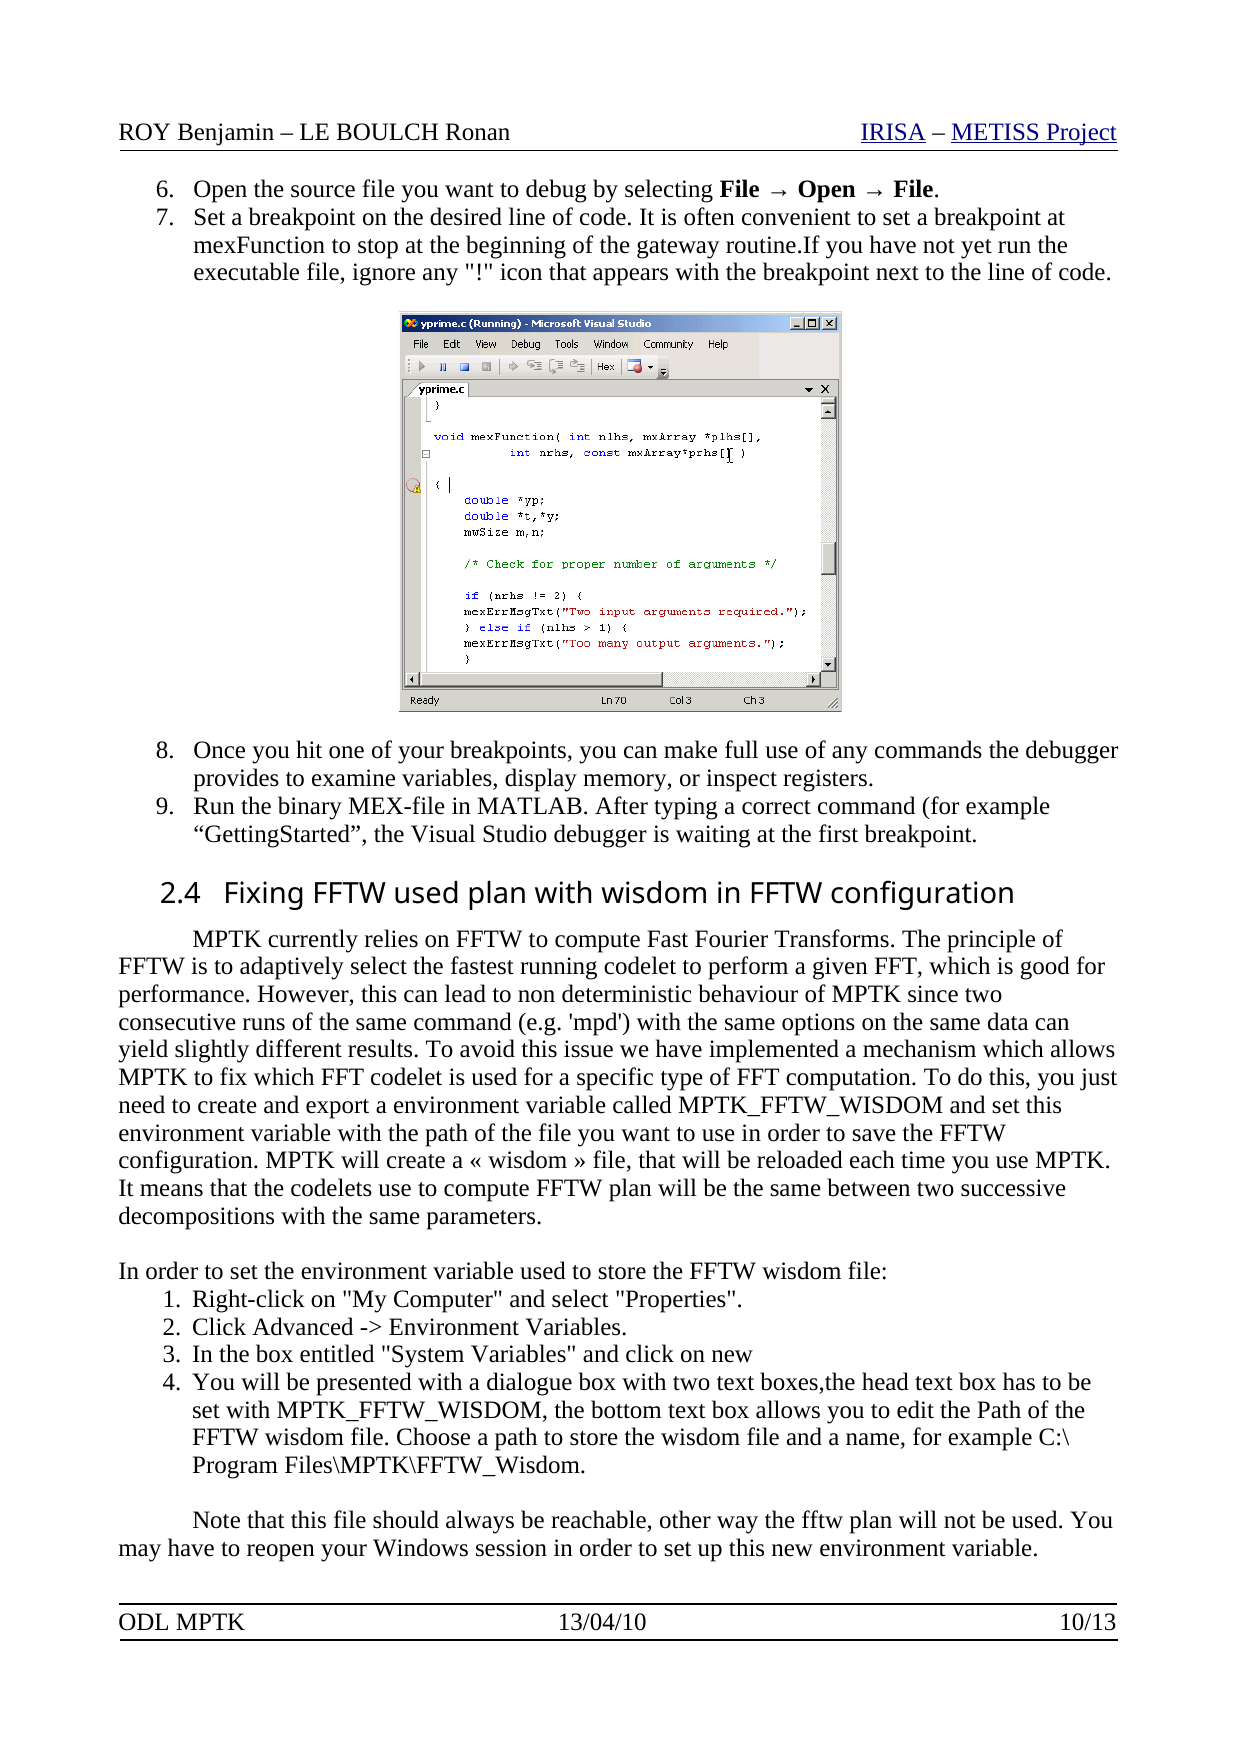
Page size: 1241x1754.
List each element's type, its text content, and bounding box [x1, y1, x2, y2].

subtitle Fixing FFTW used plan with wisdom in FFTW configuration [118, 872, 1122, 912]
list You will be presented with a dialogue box with two text boxes,the head text box has to be set with MPTK_FFTW_WISDOM, the bottom text box allows you to edit the Path of the FFTW wisdom file. Choose a path to store the wisdom file and a name, for example C:\Program Files\MPTK\FFTW_Wisdom. [162, 1368, 1122, 1479]
text In order to set the environment variable used to store the FFTW wisdom file: [118, 1257, 1122, 1285]
list Right-click on "My Computer" and select "Properties". [162, 1285, 1122, 1313]
text MPTK currently relies on FFTW to compute Fast Fourier Transforms. The principle of FFTW is to adaptively select the fastest running codelet to perform a given FFT, which is good for performance. However, this can lead to non deterministic behaviour of MPTK since two consecutive runs of the same command (e.g. 'mpd') with the same options on the same data can yield slightly different results. To avoid this issue we have implemented a mechanism which allows MPTK to fix which FFT codelet is used for a specific type of FFT computation. To do this, you just need to create and export a environment variable called MPTK_FFTW_WISDOM and set this environment variable with the path of the file you want to use in order to save the FFTW configuration. MPTK will create a « wisdom » file, that will be reloaded each time you use MPTK. It means that the codelets use to compute FFTW plan will be the same between two successive decompositions with the same parameters. [118, 925, 1122, 1229]
text Note that this file should always be reachable, other way the fftw plan will not be used. You may have to reopen your Windows session in order to set up this new environment variable. [118, 1507, 1122, 1562]
list In the box entitled "System Variables" and click on new [162, 1340, 1122, 1368]
list Open the source file you want to debug by selecting File → Open → File. [156, 175, 1122, 203]
list Run the binary MEX-file in MATLAB. After typing a correct command (for example “GettingStarted”, the Visual Studio debugger is waiting at the first breakpoint. [156, 792, 1122, 847]
list Set a breakpoint on the desired line of code. It is often convenient to set a breakpoint at mexFunction to stop at the beginning of the gateway routine. If you have not yet run the executable file, ignore any "!" icon that appears with the breakpoint next to the line of code. [156, 203, 1122, 286]
list Click Advanced -> Environment Variables. [162, 1313, 1122, 1340]
picture [398, 311, 842, 712]
list Once you hit one of your breakpoints, you can make full use of any commands the debugger provides to examine variables, display memory, or inspect registers. [156, 737, 1122, 792]
